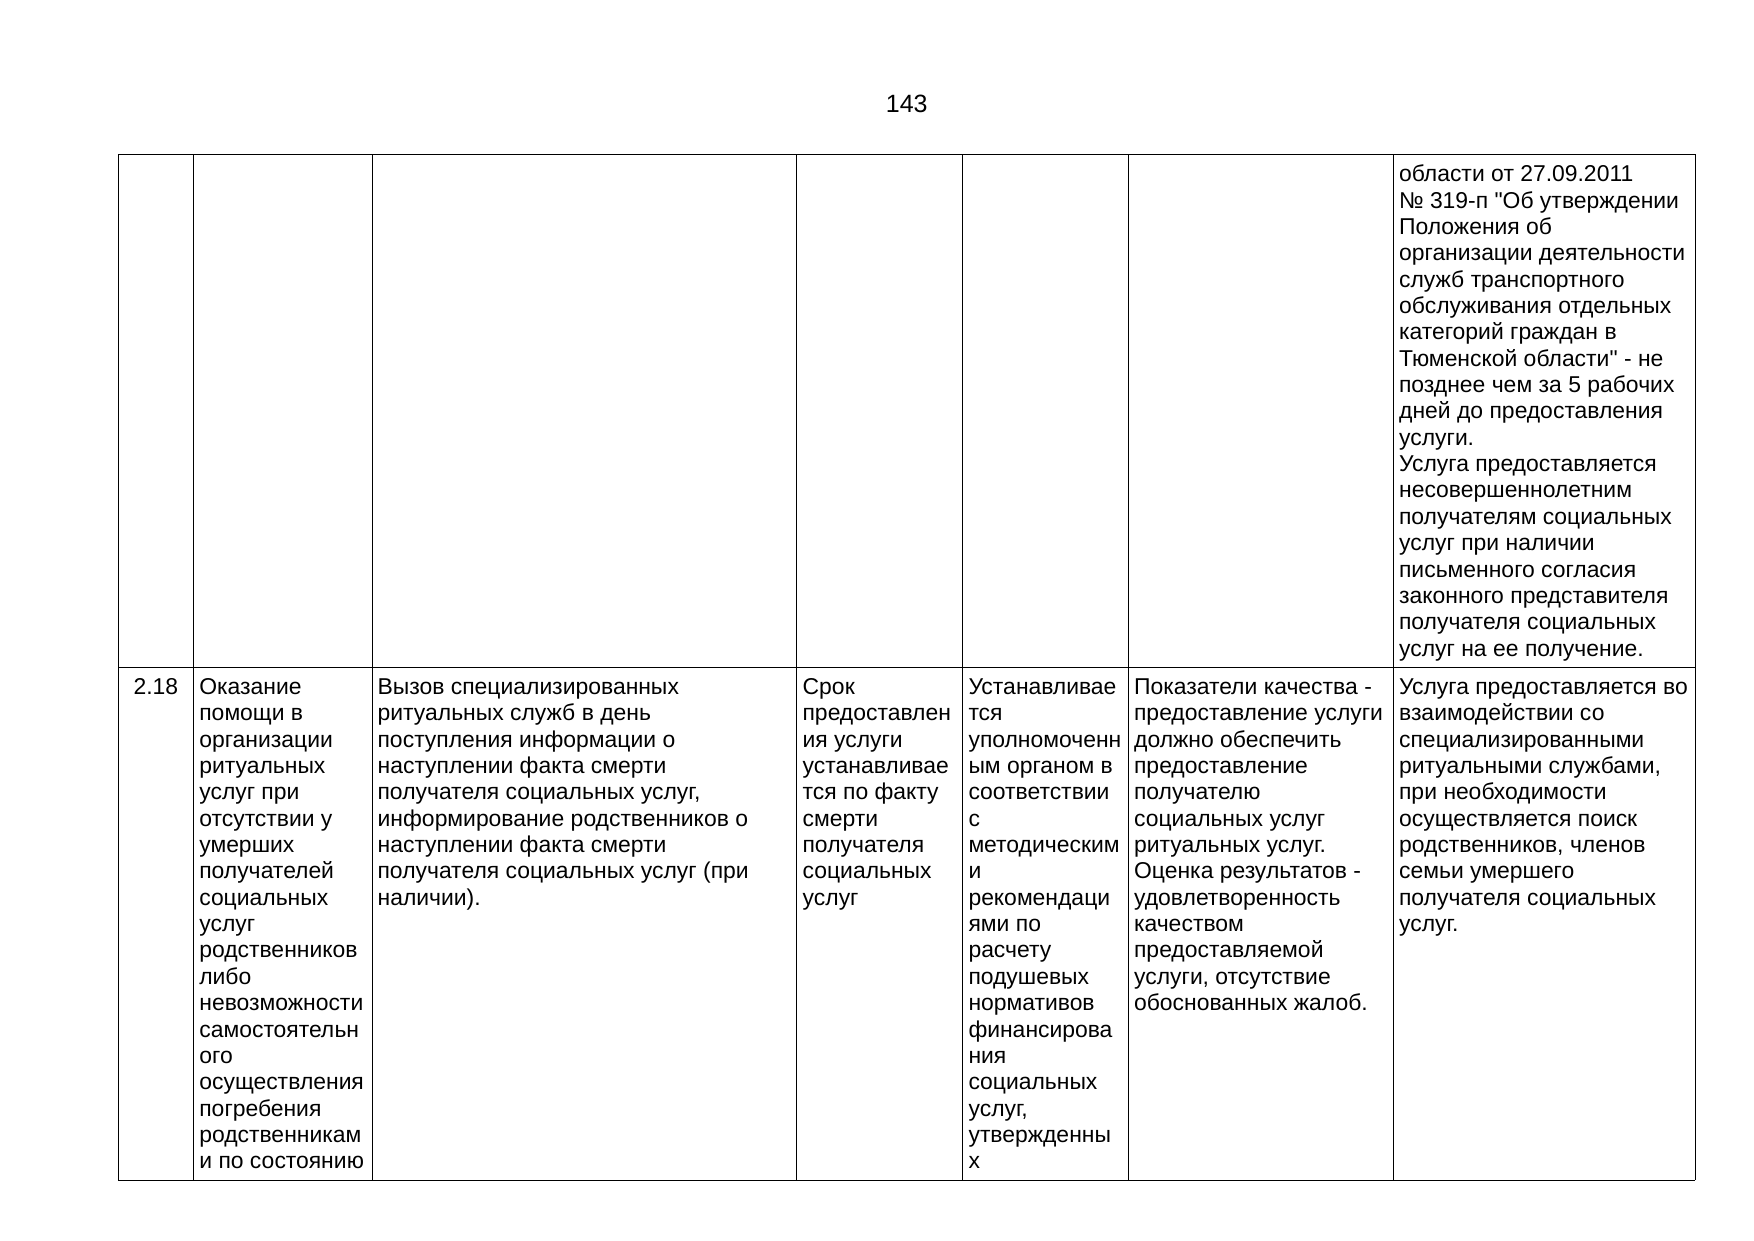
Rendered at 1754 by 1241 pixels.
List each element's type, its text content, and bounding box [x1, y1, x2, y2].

table_cell [119, 155, 193, 667]
table_cell [373, 155, 796, 667]
table_cell Устанавливается уполномоченным органом в соответствии с методическими рекомендациями по расчету подушевых нормативов финансирования социальных услуг, утвержденных [963, 668, 1128, 1179]
table_cell [1129, 155, 1393, 667]
table_cell Срок предоставления услуги устанавливается по факту смерти получателя социальных услуг [797, 668, 962, 1179]
table_cell Услуга предоставляется во взаимодействии со специализированными ритуальными службами, при необходимости осуществляется поиск родственников, членов семьи умершего получателя социальных услуг. [1394, 668, 1695, 1179]
table_cell Оказание помощи в организации ритуальных услуг при отсутствии у умерших получателей социальных услуг родственников либо невозможности самостоятельного осуществления погребения родственниками по состоянию [194, 668, 372, 1179]
table_cell Показатели качества - предоставление услуги должно обеспечить предоставление получателю социальных услуг ритуальных услуг. Оценка результатов - удовлетворенность качеством предоставляемой услуги, отсутствие обоснованных жалоб. [1129, 668, 1393, 1179]
table_cell [194, 155, 372, 667]
table_cell 2.18 [119, 668, 193, 1179]
table_cell [797, 155, 962, 667]
table_cell [963, 155, 1128, 667]
table_cell Вызов специализированных ритуальных служб в день поступления информации о наступлении факта смерти получателя социальных услуг, информирование родственников о наступлении факта смерти получателя социальных услуг (при наличии). [373, 668, 796, 1179]
table_cell области от 27.09.2011 № 319-п "Об утверждении Положения об организации деятельности служб транспортного обслуживания отдельных категорий граждан в Тюменской области" - не позднее чем за 5 рабочих дней до предоставления услуги. Услуга предоставляется несовершеннолетним получателям социальных услуг при наличии письменного согласия законного представителя получателя социальных услуг на ее получение. [1394, 155, 1695, 667]
